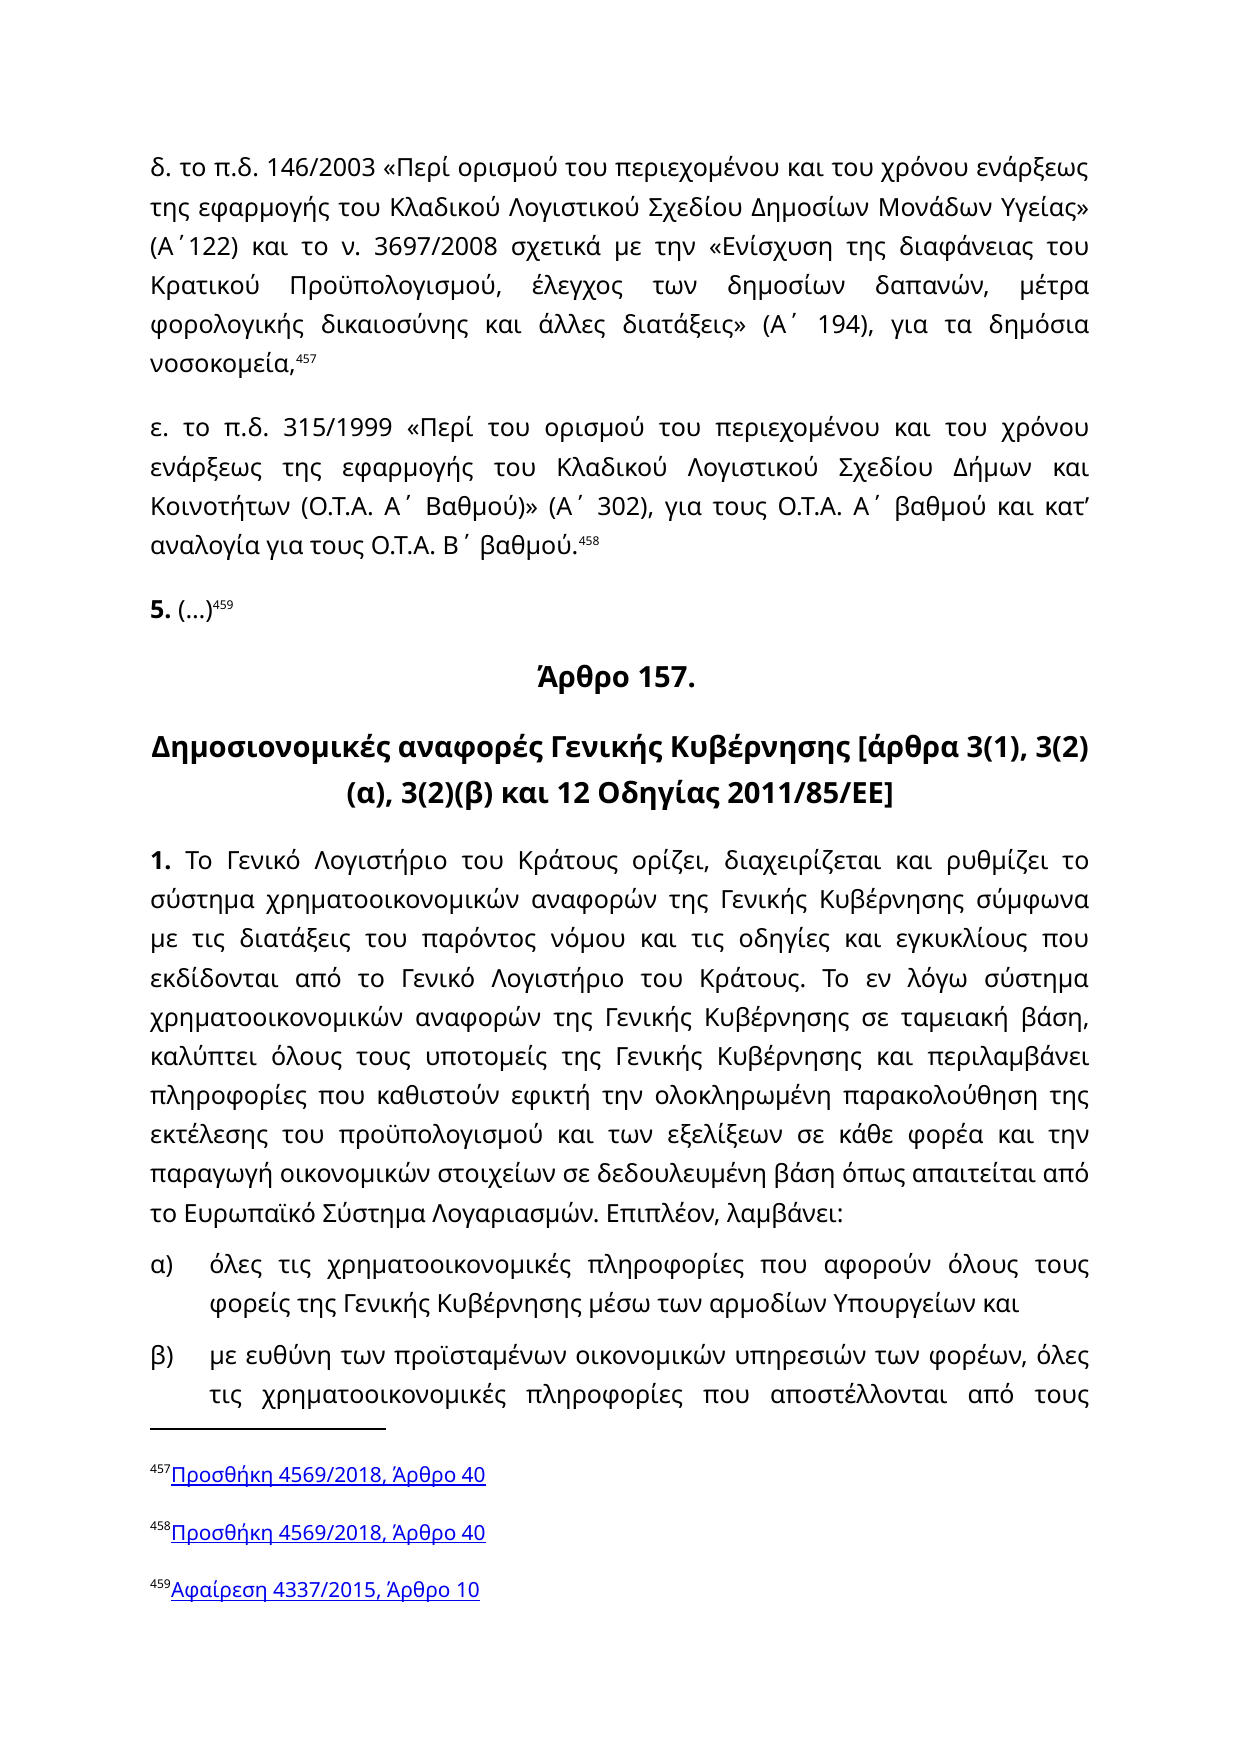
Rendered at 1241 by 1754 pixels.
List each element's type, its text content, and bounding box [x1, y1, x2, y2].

list β) με ευθύνη των προϊσταμένων οικονομικών υπηρεσιών των φορέων, όλες τις χρηματοοικονομικές πληροφορίες που αποστέλλονται από τους [150, 1338, 1090, 1411]
text 5. (…) [150, 592, 1090, 626]
subtitle Δημοσιονομικές αναφορές Γενικής Κυβέρνησης [άρθρα 3(1), 3(2)(α), 3(2)(β) και 12 Οδηγίας 2011/85/ΕΕ] [150, 726, 1090, 812]
text Αφαίρεση 4337/2015, Άρθρο 10 [150, 1576, 1090, 1604]
subtitle Άρθρο 157. [150, 656, 1090, 696]
text 1. Το Γενικό Λογιστήριο του Κράτους ορίζει, διαχειρίζεται και ρυθμίζει το σύστημα χρηματοοικονομικών αναφορών της Γενικής Κυβέρνησης σύμφωνα με τις διατάξεις του παρόντος νόμου και τις οδηγίες και εγκυκλίους που εκδίδονται από το Γενικό Λογιστήριο του Κράτους. Το εν λόγω σύστημα χρηματοοικονομικών αναφορών της Γενικής Κυβέρνησης σε ταμειακή βάση, καλύπτει όλους τους υποτομείς της Γενικής Κυβέρνησης και περιλαμβάνει πληροφορίες που καθιστούν εφικτή την ολοκληρωμένη παρακολούθηση της εκτέλεσης του προϋπολογισμού και των εξελίξεων σε κάθε φορέα και την παραγωγή οικονομικών στοιχείων σε δεδουλευμένη βάση όπως απαιτείται από το Ευρωπαϊκό Σύστημα Λογαριασμών. Επιπλέον, λαμβάνει: [150, 843, 1090, 1229]
text ε. το π.δ. 315/1999 «Περί του ορισμού του περιεχομένου και του χρόνου ενάρξεως της εφαρμογής του Κλαδικού Λογιστικού Σχεδίου Δήμων και Κοινοτήτων (Ο.Τ.Α. Α΄ Βαθμού)» (Α΄ 302), για τους Ο.Τ.Α. Α΄ βαθμού και κατ’ αναλογία για τους Ο.Τ.Α. Β΄ βαθμού. [150, 410, 1090, 562]
text δ. το π.δ. 146/2003 «Περί ορισμού του περιεχομένου και του χρόνου ενάρξεως της εφαρμογής του Κλαδικού Λογιστικού Σχεδίου Δημοσίων Μονάδων Υγείας» (Α΄122) και το ν. 3697/2008 σχετικά με την «Ενίσχυση της διαφάνειας του Κρατικού Προϋπολογισμού, έλεγχος των δημοσίων δαπανών, μέτρα φορολογικής δικαιοσύνης και άλλες διατάξεις» (Α΄ 194), για τα δημόσια νοσοκομεία, [150, 150, 1090, 380]
text Προσθήκη 4569/2018, Άρθρο 40 [150, 1518, 1090, 1546]
list α) όλες τις χρηματοοικονομικές πληροφορίες που αφορούν όλους τους φορείς της Γενικής Κυβέρνησης μέσω των αρμοδίων Υπουργείων και [150, 1247, 1090, 1320]
text Προσθήκη 4569/2018, Άρθρο 40 [150, 1460, 1090, 1489]
